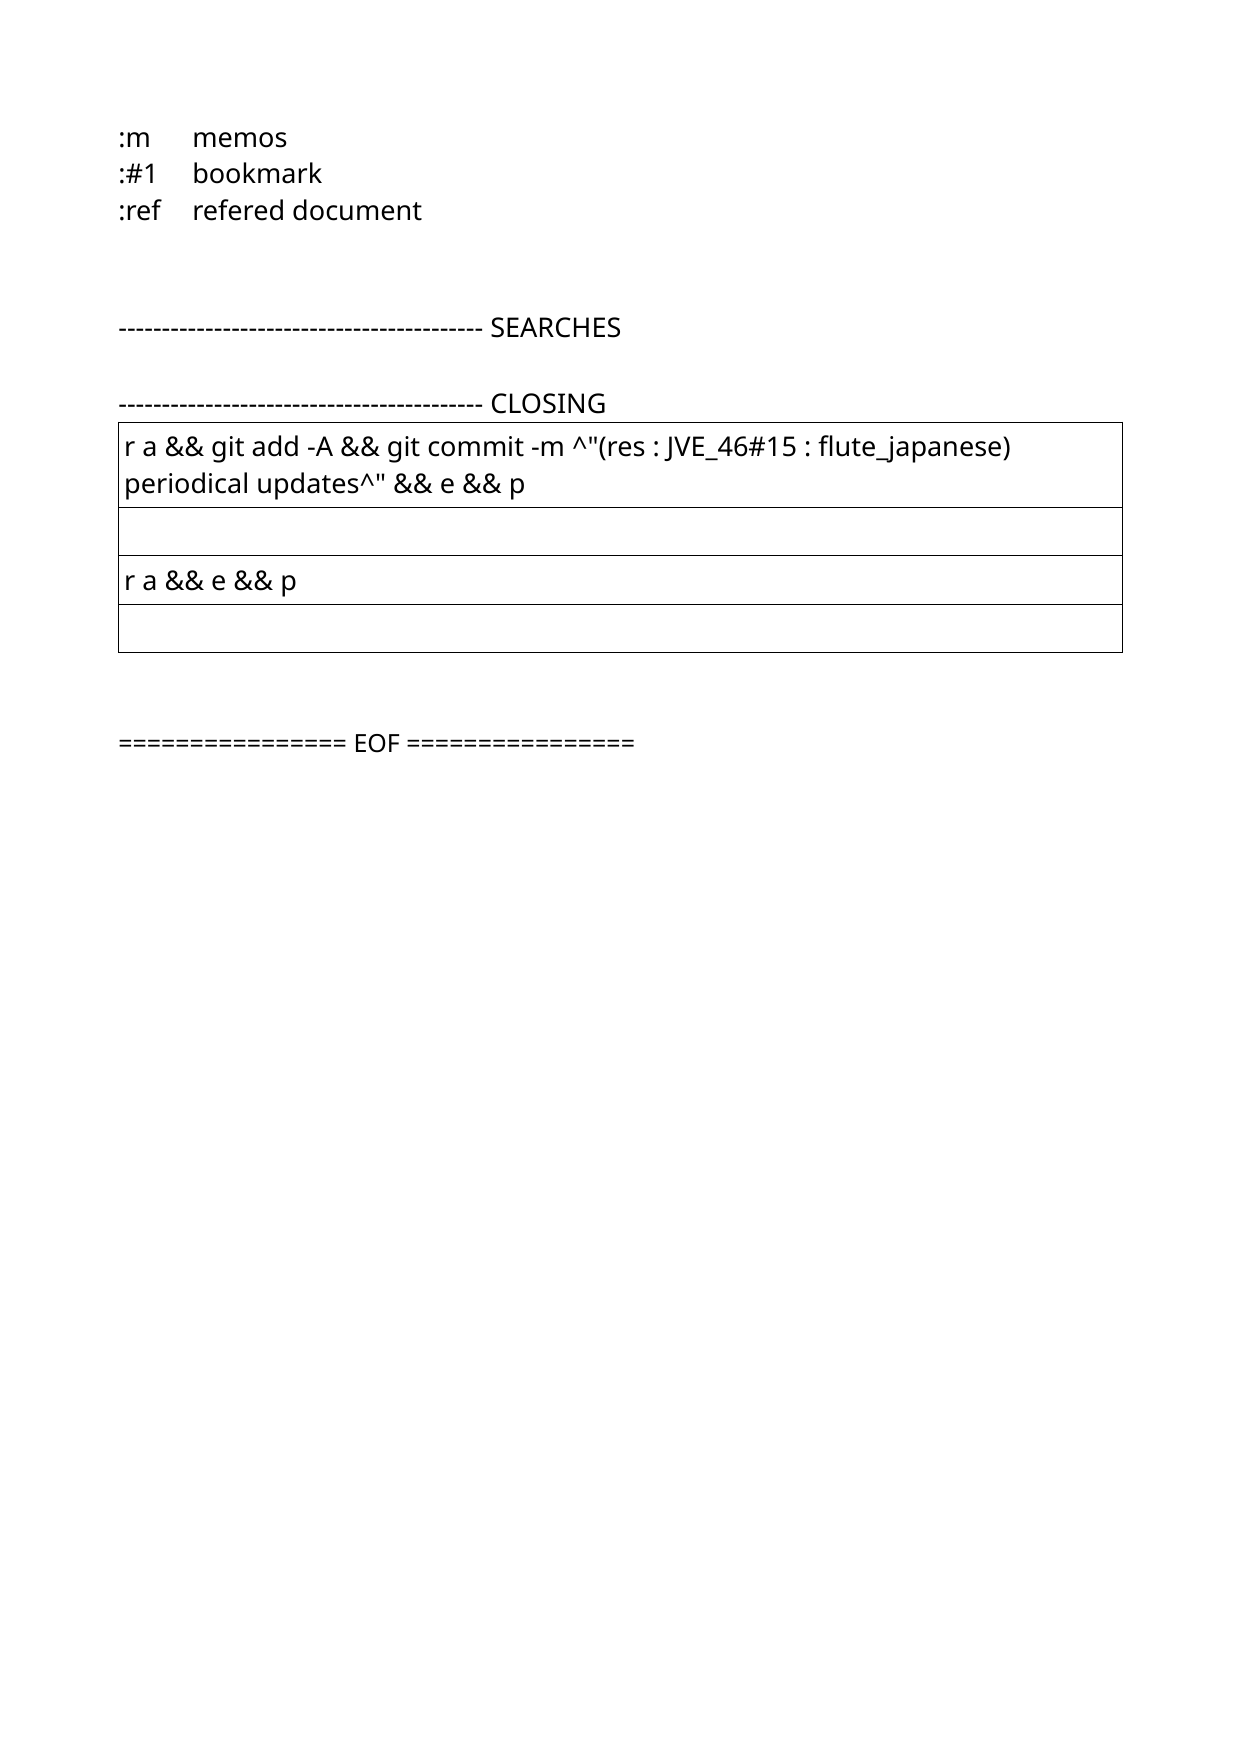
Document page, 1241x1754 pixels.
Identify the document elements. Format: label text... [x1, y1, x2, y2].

table_cell [119, 605, 1122, 652]
table_cell r a && e && p [119, 556, 1122, 604]
text :#1 bookmark [118, 155, 1122, 192]
text :ref refered document [118, 192, 1122, 229]
text ================ EOF ================ [118, 726, 1122, 760]
text ------------------------------------------ CLOSING [118, 385, 1122, 422]
table_header r a && git add -A && git commit -m ^"(res : JVE_46#15 : flute_japanese) periodical updates^" && e && p [119, 423, 1122, 507]
table_cell [119, 508, 1122, 555]
text :m memos [118, 118, 1122, 155]
text ------------------------------------------ SEARCHES [118, 308, 1122, 345]
